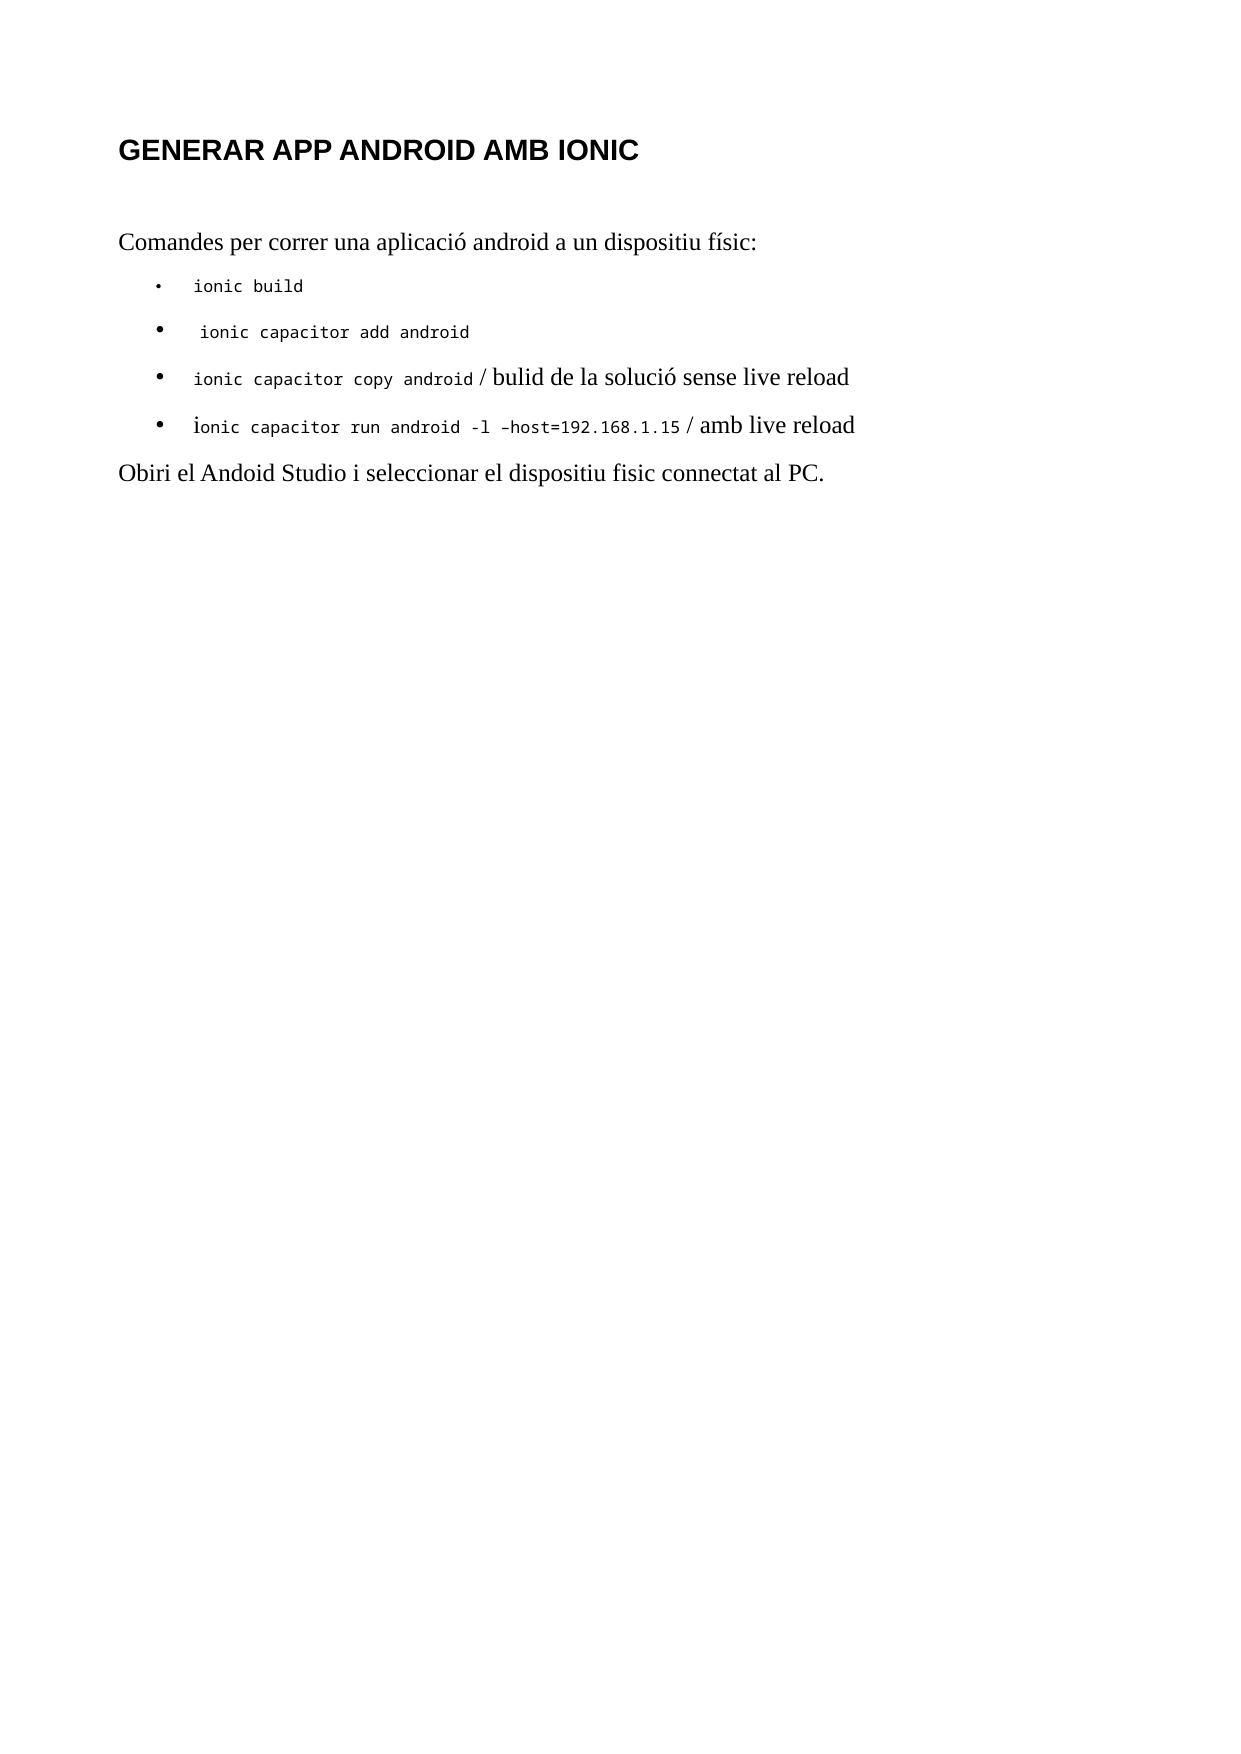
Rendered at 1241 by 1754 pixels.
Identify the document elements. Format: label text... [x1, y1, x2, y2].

text Obiri el Andoid Studio i seleccionar el dispositiu fisic connectat al PC. [118, 458, 1122, 486]
list ionic capacitor run android -l –host=192.168.1.15 / amb live reload [156, 410, 1122, 439]
text Comandes per correr una aplicació android a un dispositiu físic: [118, 227, 1122, 255]
list ionic capacitor add android [156, 315, 1122, 343]
subtitle GENERAR APP ANDROID AMB IONIC [118, 133, 1122, 166]
list ionic capacitor copy android / bulid de la solució sense live reload [156, 362, 1122, 391]
list ionic build [156, 274, 1122, 297]
